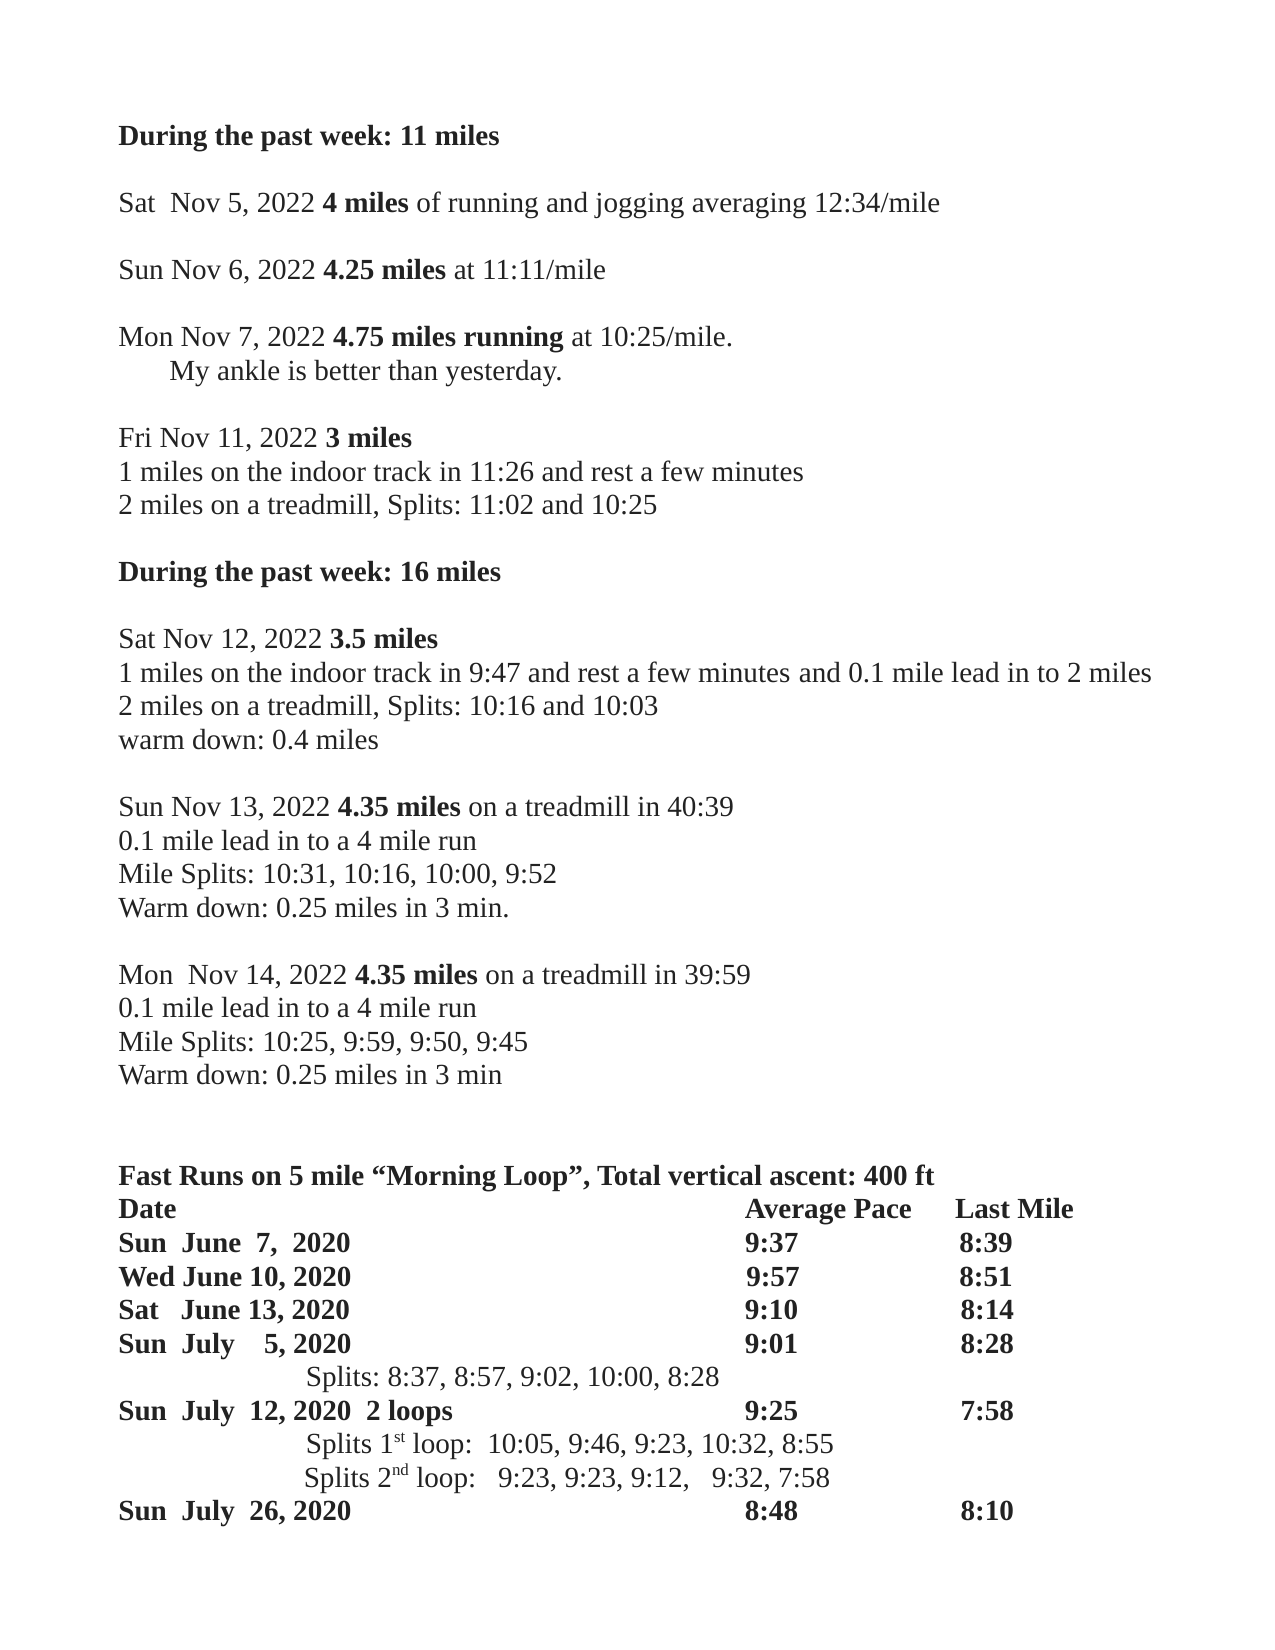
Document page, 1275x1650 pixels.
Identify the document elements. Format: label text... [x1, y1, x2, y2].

list 0.1 mile lead in to a 4 mile run [118, 823, 1161, 856]
list Mile Splits: 10:31, 10:16, 10:00, 9:52 [118, 856, 1161, 890]
text 2 miles on a treadmill, Splits: 10:16 and 10:03 [118, 688, 1161, 722]
text During the past week: 16 miles [118, 554, 1157, 588]
text 1 miles on the indoor track in 9:47 and rest a few minutes and 0.1 mile lead in to 2 miles [118, 655, 1157, 688]
text Sat Nov 12, 2022 3.5 miles [118, 621, 1157, 655]
text Mon Nov 14, 2022 4.35 miles on a treadmill in 39:59 [118, 957, 1161, 990]
text warm down: 0.4 miles [118, 722, 1161, 756]
list Mile Splits: 10:25, 9:59, 9:50, 9:45 [118, 1024, 1161, 1057]
list 0.1 mile lead in to a 4 mile run [118, 990, 1161, 1024]
text 2 miles on a treadmill, Splits: 11:02 and 10:25 [118, 487, 1161, 521]
text Sun July 26, 2020 8:48 8:10 [118, 1493, 1161, 1527]
text Warm down: 0.25 miles in 3 min. [118, 890, 1161, 923]
text Warm down: 0.25 miles in 3 min [118, 1057, 1161, 1091]
text Fast Runs on 5 mile “Morning Loop”, Total vertical ascent: 400 ft [118, 1158, 1161, 1192]
text Sun June 7, 2020 9:37 8:39 [118, 1225, 1161, 1259]
text Splits 2nd loop: 9:23, 9:23, 9:12, 9:32, 7:58 [118, 1460, 1161, 1493]
text During the past week: 11 miles [118, 118, 1157, 152]
text Date Average Pace Last Mile [118, 1192, 1161, 1225]
text Fri Nov 11, 2022 3 miles [118, 420, 1157, 453]
text Wed June 10, 2020 9:57 8:51 [118, 1259, 1161, 1292]
text My ankle is better than yesterday. [118, 353, 1157, 386]
text Sun Nov 6, 2022 4.25 miles at 11:11/mile [118, 252, 1157, 286]
text Sat Nov 5, 2022 4 miles of running and jogging averaging 12:34/mile [118, 185, 1157, 219]
text Sat June 13, 2020 9:10 8:14 Sun July 5, 2020 9:01 8:28 Splits: 8:37, 8:57, 9:02, 10:00, 8:28 Sun July 12, 2020 2 loops 9:25 7:58 Splits 1st loop: 10:05, 9:46, 9:23, 10:32, 8:55 [118, 1292, 1161, 1460]
text 1 miles on the indoor track in 11:26 and rest a few minutes [118, 453, 1157, 487]
text Sun Nov 13, 2022 4.35 miles on a treadmill in 40:39 [118, 789, 1161, 823]
text Mon Nov 7, 2022 4.75 miles running at 10:25/mile. [118, 319, 1157, 353]
